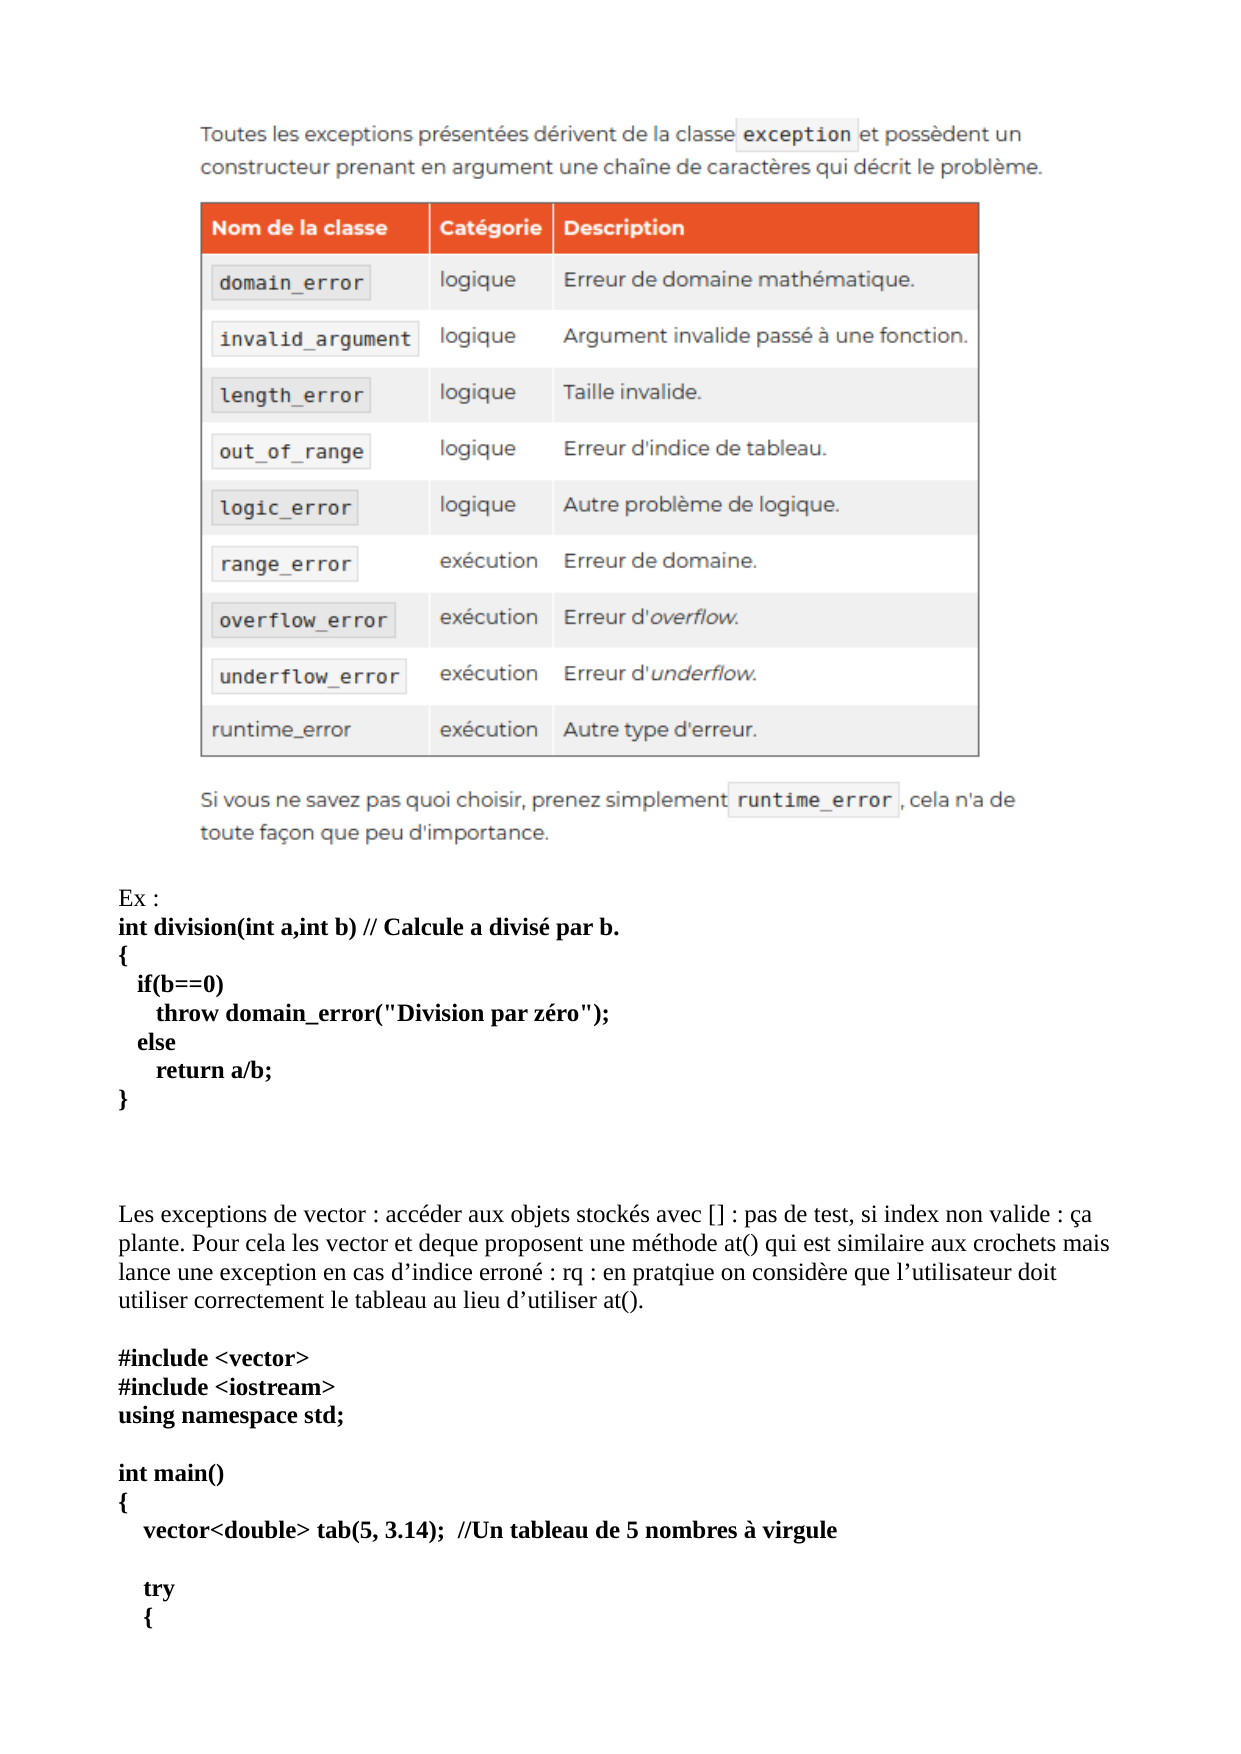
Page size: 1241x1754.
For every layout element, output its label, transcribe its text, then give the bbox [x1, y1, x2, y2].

text using namespace std; [118, 1400, 1122, 1429]
text vector<double> tab(5, 3.14); //Un tableau de 5 nombres à virgule [118, 1515, 1122, 1544]
text return a/b; [118, 1055, 1122, 1084]
text if(b==0) [118, 969, 1122, 998]
text int division(int a,int b) // Calcule a divisé par b. [118, 912, 1122, 940]
text Ex : [118, 883, 1122, 912]
text else [118, 1027, 1122, 1055]
picture [182, 118, 1058, 854]
text Les exceptions de vector : accéder aux objets stockés avec [] : pas de test, si index non valide : ça plante. Pour cela les vector et deque proposent une méthode at() qui est similaire aux crochets mais lance une exception en cas d’indice erroné : rq : en pratqiue on considère que l’utilisateur doit utiliser correctement le tableau au lieu d’utiliser at(). [118, 1199, 1122, 1314]
text { [118, 1487, 1122, 1515]
text { [118, 940, 1122, 969]
text #include <vector> [118, 1343, 1122, 1372]
text #include <iostream> [118, 1372, 1122, 1400]
text try [118, 1573, 1122, 1602]
text } [118, 1084, 1122, 1113]
text int main() [118, 1458, 1122, 1487]
text { [118, 1602, 1122, 1630]
text throw domain_error("Division par zéro"); [118, 998, 1122, 1027]
